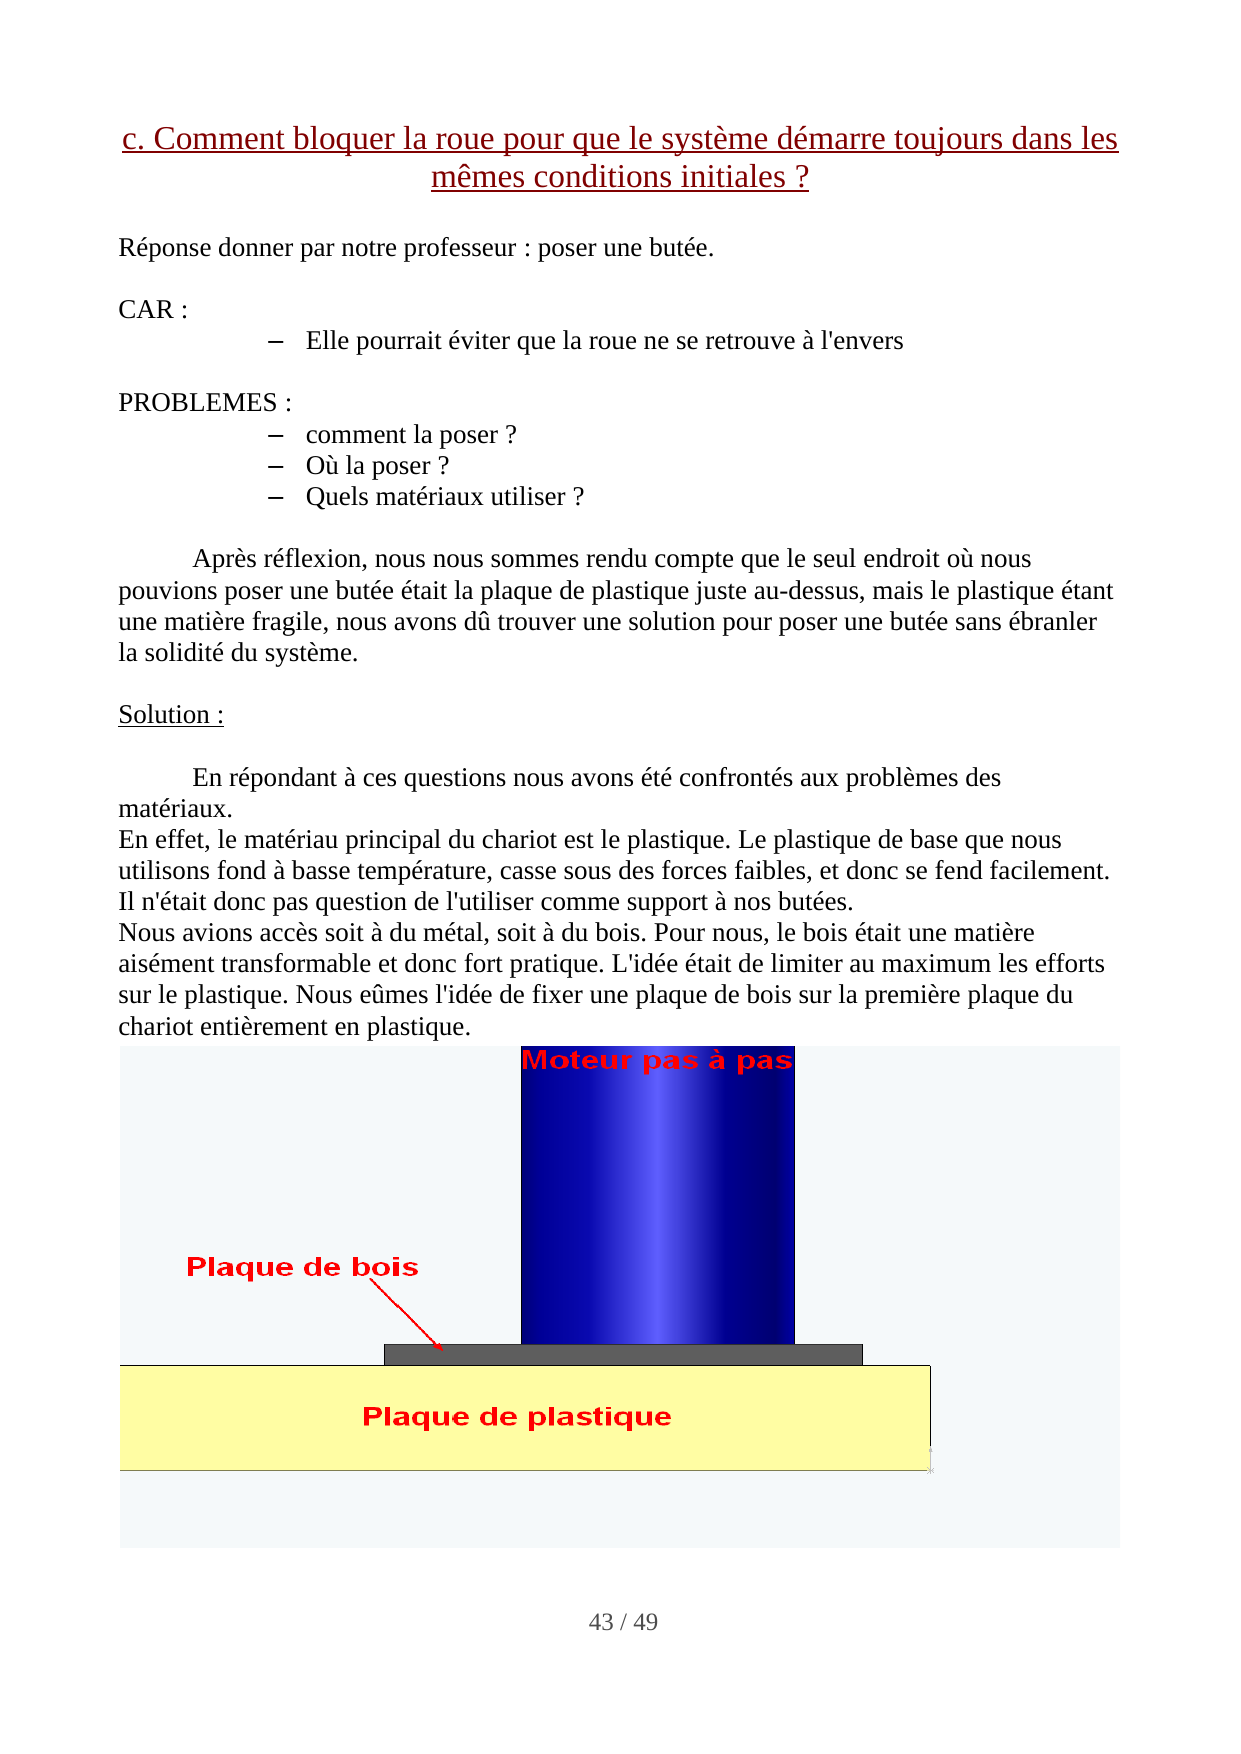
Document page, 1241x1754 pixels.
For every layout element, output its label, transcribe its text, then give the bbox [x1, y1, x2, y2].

text En répondant à ces questions nous avons été confrontés aux problèmes des matériaux. [118, 761, 1122, 823]
text PROBLEMES : [118, 387, 1122, 418]
list Elle pourrait éviter que la roue ne se retrouve à l'envers [268, 324, 1122, 355]
list Quels matériaux utiliser ? [268, 480, 1122, 511]
text En effet, le matériau principal du chariot est le plastique. Le plastique de base que nous utilisons fond à basse température, casse sous des forces faibles, et donc se fend facilement. [118, 823, 1122, 885]
text Après réflexion, nous nous sommes rendu compte que le seul endroit où nous pouvions poser une butée était la plaque de plastique juste au-dessus, mais le plastique étant une matière fragile, nous avons dû trouver une solution pour poser une butée sans ébranler la solidité du système. [118, 543, 1122, 667]
list Où la poser ? [268, 449, 1122, 480]
picture [120, 1046, 1121, 1548]
text Réponse donner par notre professeur : poser une butée. [118, 231, 1122, 262]
text Il n'était donc pas question de l'utiliser comme support à nos butées. [118, 885, 1122, 916]
text Solution : [118, 698, 1122, 729]
text Nous avions accès soit à du métal, soit à du bois. Pour nous, le bois était une matière aisément transformable et donc fort pratique. L'idée était de limiter au maximum les efforts sur le plastique. Nous eûmes l'idée de fixer une plaque de bois sur la première plaque du chariot entièrement en plastique. [118, 916, 1122, 1041]
list comment la poser ? [268, 418, 1122, 449]
text c. Comment bloquer la roue pour que le système démarre toujours dans les mêmes conditions initiales ? [118, 118, 1122, 195]
text CAR : [118, 293, 1122, 324]
